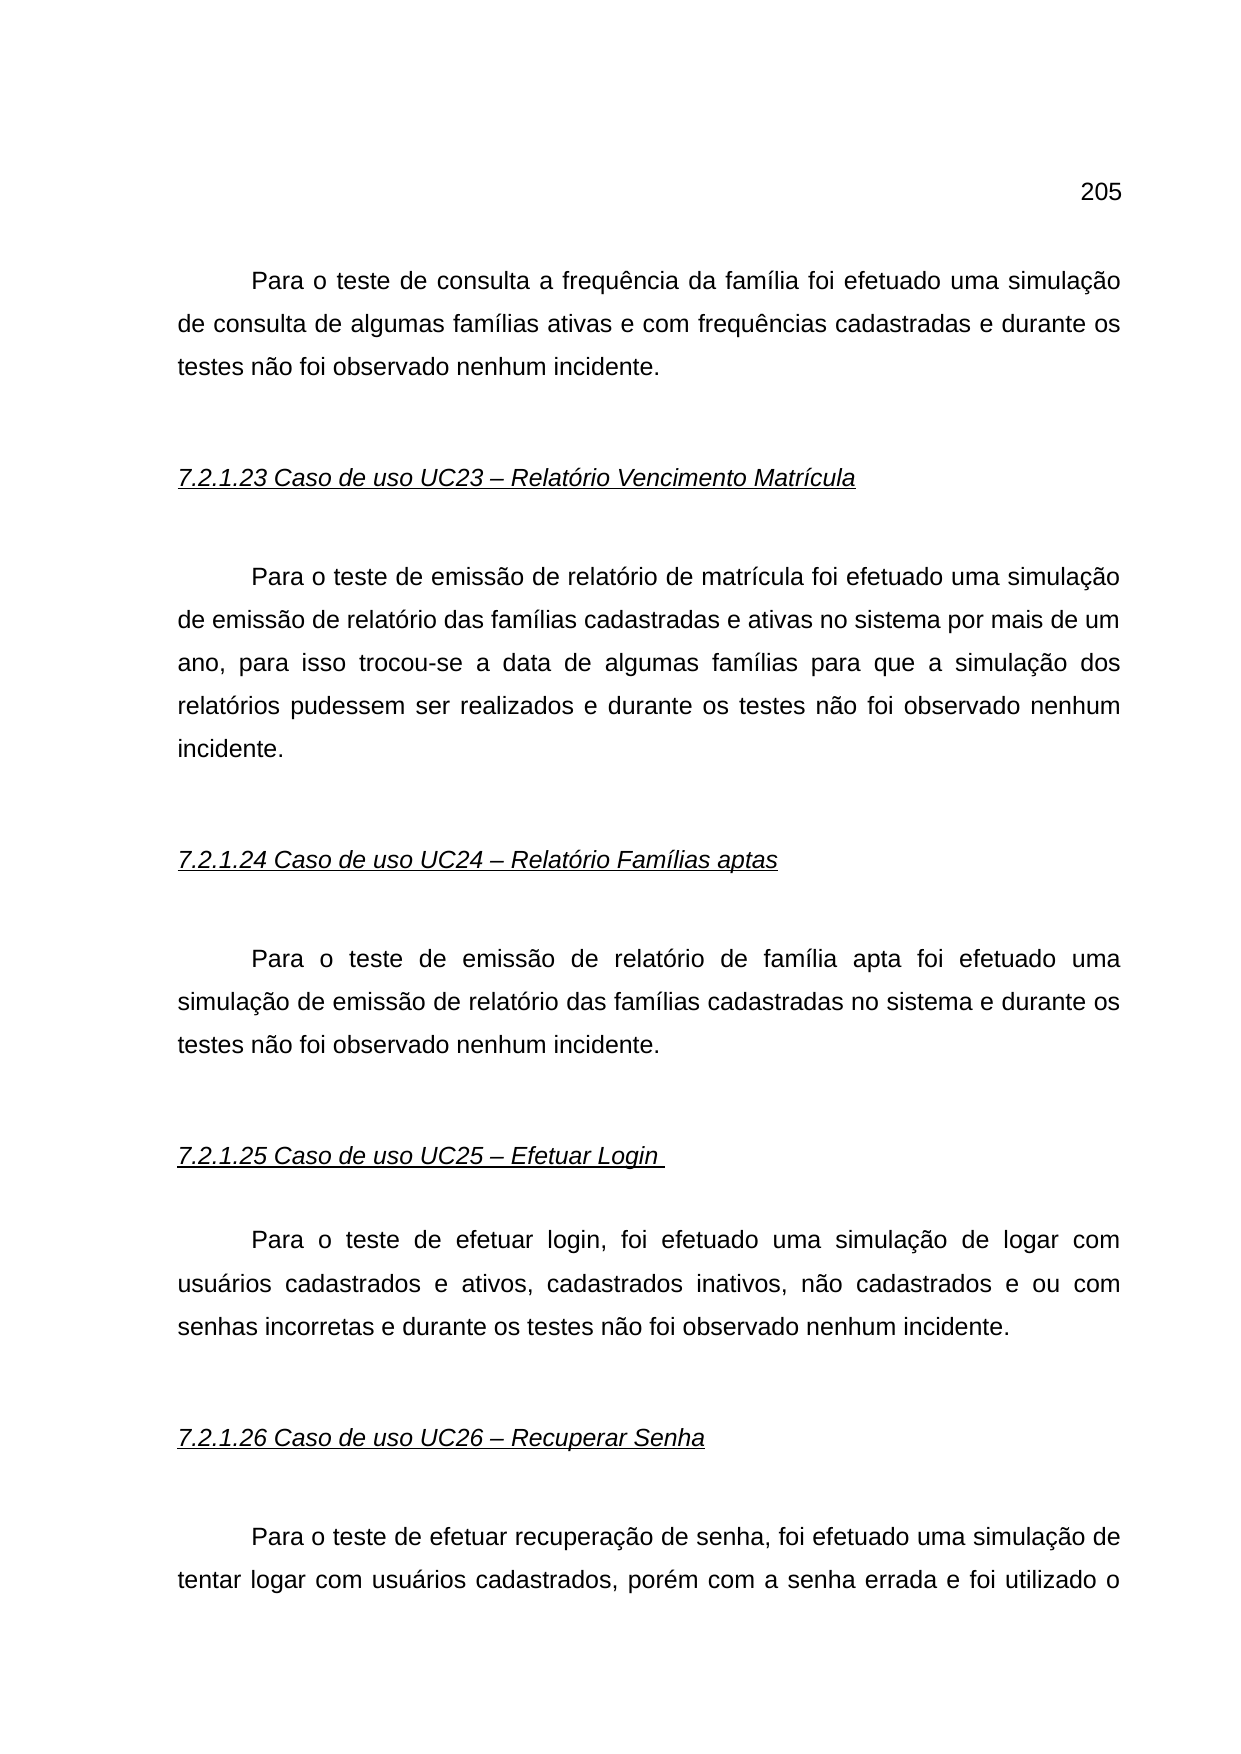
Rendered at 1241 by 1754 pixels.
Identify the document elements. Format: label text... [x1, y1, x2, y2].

text Para o teste de emissão de relatório de matrícula foi efetuado uma simulação de emissão de relatório das famílias cadastradas e ativas no sistema por mais de um ano, para isso trocou-se a data de algumas famílias para que a simulação dos relatórios pudessem ser realizados e durante os testes não foi observado nenhum incidente. [177, 562, 1122, 763]
subtitle 7.2.1.24 Caso de uso UC24 – Relatório Famílias aptas [177, 845, 1122, 874]
subtitle 7.2.1.25 Caso de uso UC25 – Efetuar Login [177, 1141, 1122, 1170]
text Para o teste de consulta a frequência da família foi efetuado uma simulação de consulta de algumas famílias ativas e com frequências cadastradas e durante os testes não foi observado nenhum incidente. [177, 266, 1122, 381]
subtitle 7.2.1.23 Caso de uso UC23 – Relatório Vencimento Matrícula [177, 463, 1122, 492]
text Para o teste de emissão de relatório de família apta foi efetuado uma simulação de emissão de relatório das famílias cadastradas no sistema e durante os testes não foi observado nenhum incidente. [177, 944, 1122, 1059]
text Para o teste de efetuar login, foi efetuado uma simulação de logar com usuários cadastrados e ativos, cadastrados inativos, não cadastrados e ou com senhas incorretas e durante os testes não foi observado nenhum incidente. [177, 1226, 1122, 1341]
text Para o teste de efetuar recuperação de senha, foi efetuado uma simulação de tentar logar com usuários cadastrados, porém com a senha errada e foi utilizado o [177, 1521, 1122, 1593]
subtitle 7.2.1.26 Caso de uso UC26 – Recuperar Senha [177, 1423, 1122, 1452]
